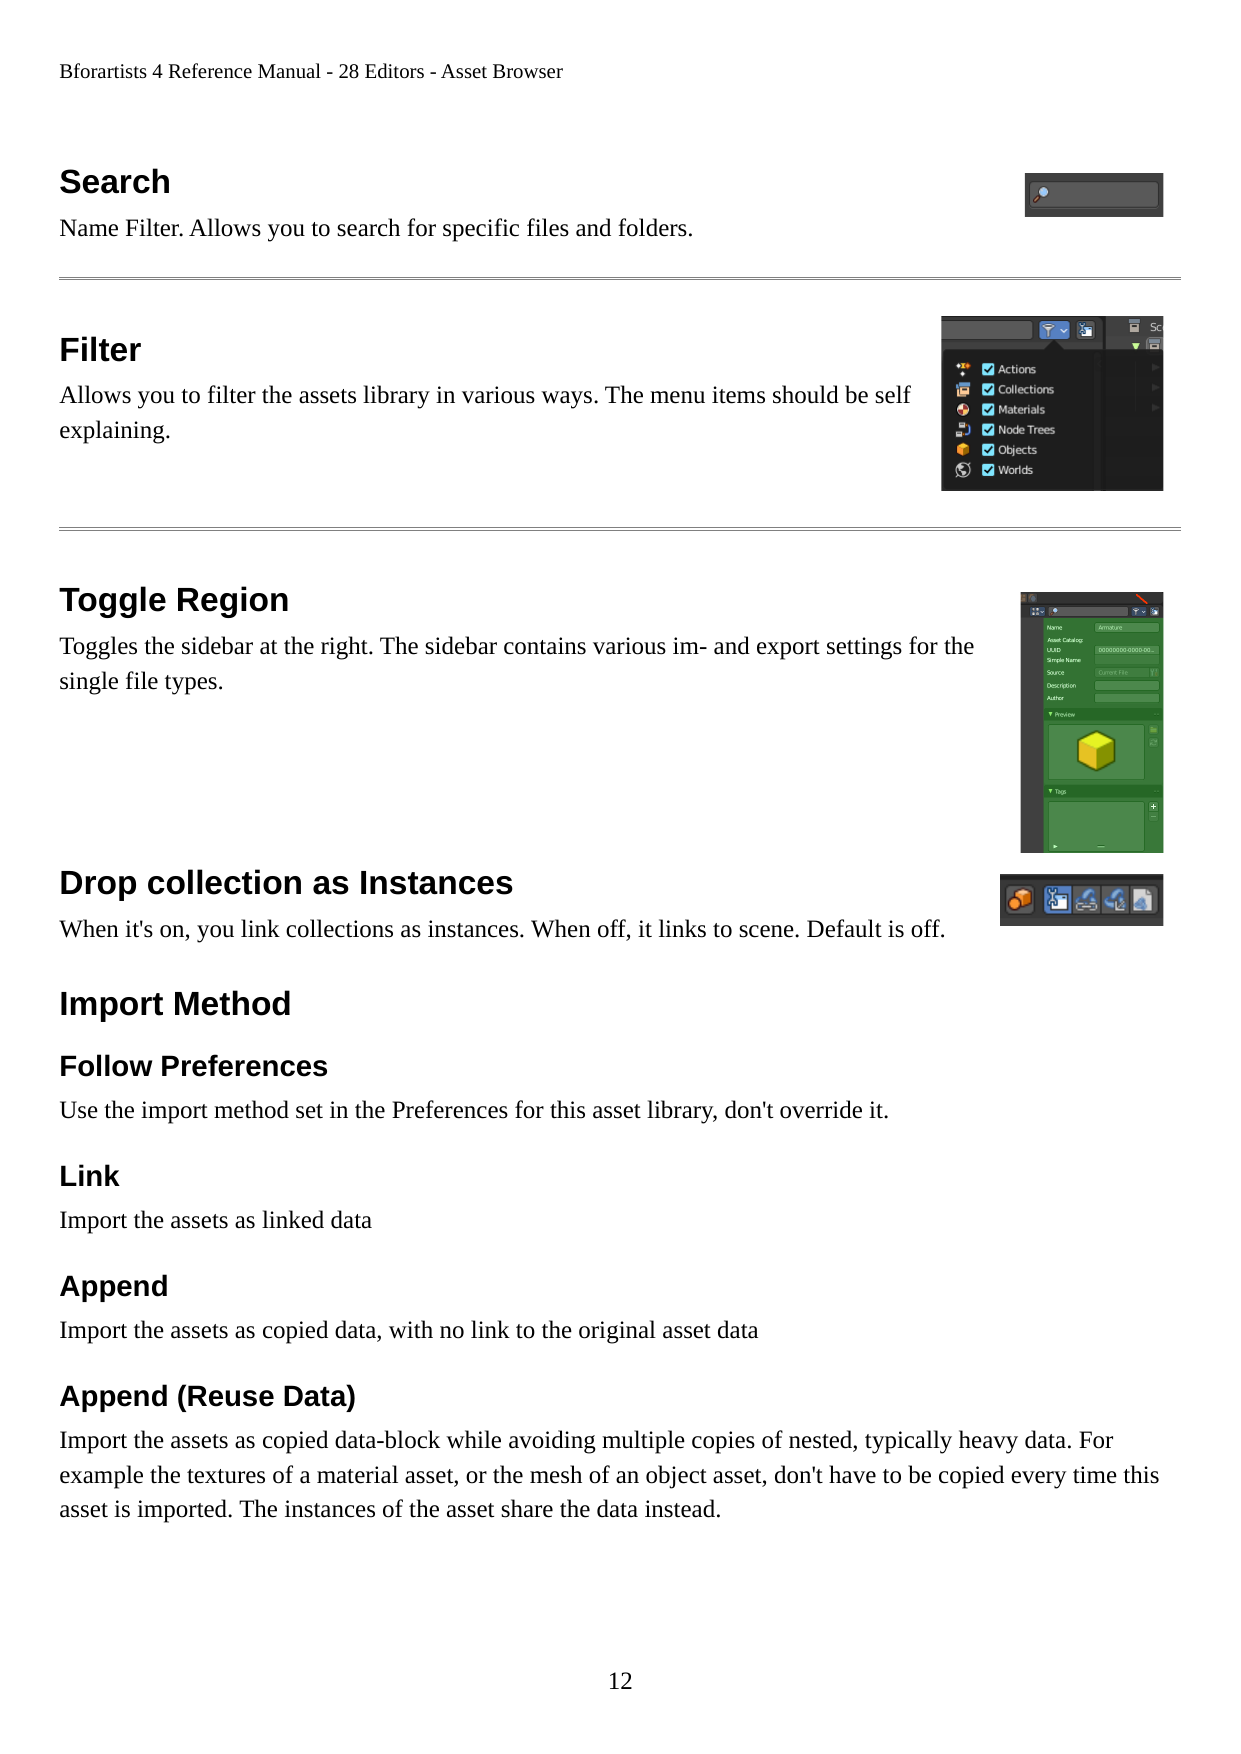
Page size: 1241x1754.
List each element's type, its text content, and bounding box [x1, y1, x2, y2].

subtitle Search [59, 162, 1181, 201]
subtitle Toggle Region [59, 580, 1181, 619]
subtitle Follow Preferences [59, 1049, 1181, 1083]
text Import the assets as copied data, with no link to the original asset data [59, 1315, 1181, 1344]
text Allows you to filter the assets library in various ways. The menu items should be self explaining. [59, 381, 941, 444]
picture [1000, 874, 1164, 926]
text Toggles the sidebar at the right. The sidebar contains various im- and export settings for the single file types. [59, 631, 1020, 694]
subtitle Filter [59, 329, 941, 368]
subtitle [1164, 329, 1181, 368]
text When it's on, you link collections as instances. When off, it links to scene. Default is off. [59, 914, 1181, 942]
picture [1024, 173, 1164, 217]
text Name Filter. Allows you to search for specific files and folders. [59, 213, 1181, 242]
text Import the assets as copied data-block while avoiding multiple copies of nested, typically heavy data. For example the textures of a material asset, or the mesh of an object asset, don't have to be copied every time this asset is imported. The instances of the asset share the data instead. [59, 1425, 1181, 1523]
text Use the import method set in the Preferences for this asset library, don't override it. [59, 1096, 1181, 1124]
picture [1020, 592, 1164, 853]
subtitle Drop collection as Instances [59, 862, 1181, 901]
subtitle Import Method [59, 983, 1181, 1022]
subtitle Append (Reuse Data) [59, 1379, 1181, 1413]
subtitle Link [59, 1159, 1181, 1193]
picture [941, 316, 1164, 491]
subtitle Append [59, 1269, 1181, 1303]
text Import the assets as linked data [59, 1205, 1181, 1234]
